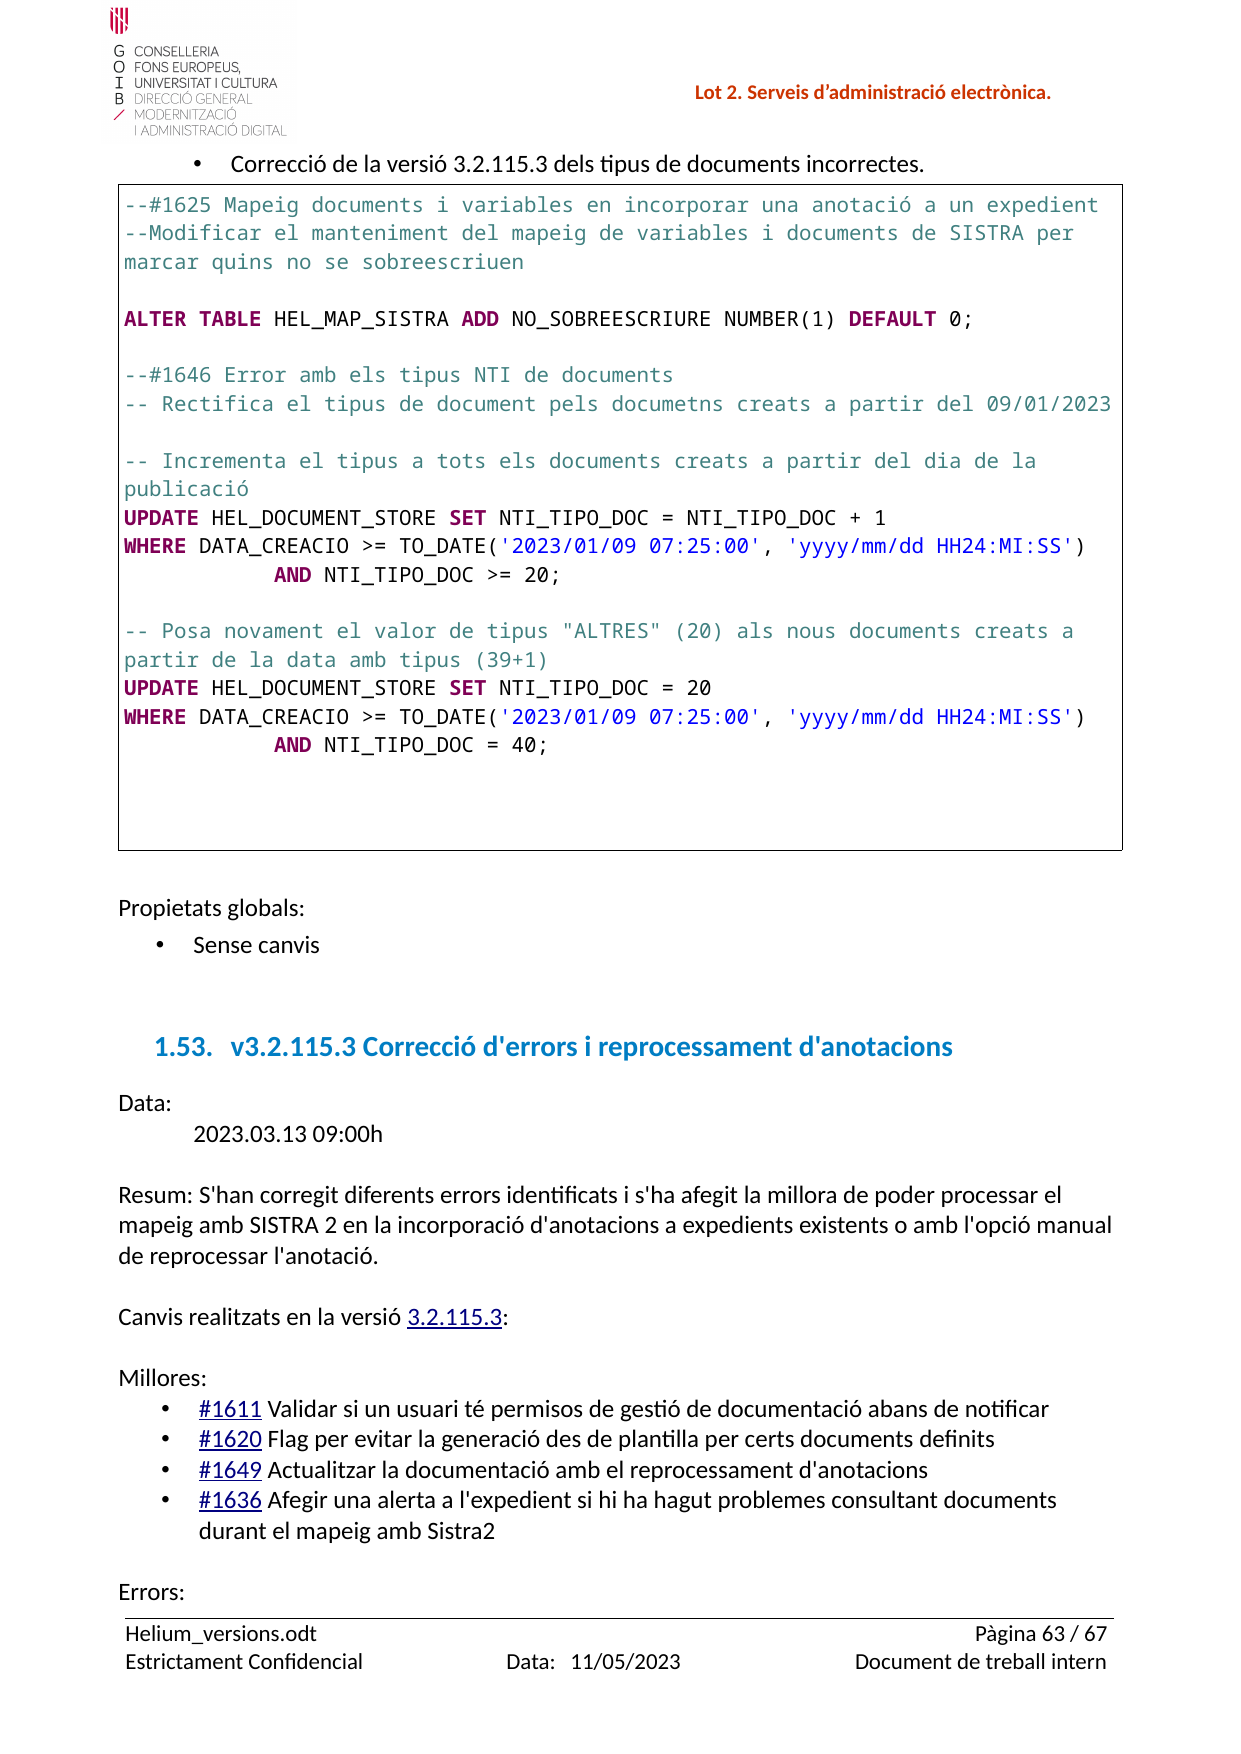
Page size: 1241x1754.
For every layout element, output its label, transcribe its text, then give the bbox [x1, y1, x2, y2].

picture [100, 0, 297, 144]
list #1636 Afegir una alerta a l'expedient si hi ha hagut problemes consultant documents durant el mapeig amb Sistra2 [161, 1484, 1122, 1545]
text Canvis realitzats en la versió 3.2.115.3: [118, 1301, 1122, 1332]
list Correcció de la versió 3.2.115.3 dels tipus de documents incorrectes. [193, 148, 1122, 178]
table_header --#1625 Mapeig documents i variables en incorporar una anotació a un expedient --Modificar el manteniment del mapeig de variables i documents de SISTRA per marcar quins no se sobreescriuen ALTER TABLE HEL_MAP_SISTRA ADD NO_SOBREESCRIURE NUMBER(1) DEFAULT 0; --#1646 Error amb els tipus NTI de documents -- Rectifica el tipus de document pels documetns creats a partir del 09/01/2023 -- Incrementa el tipus a tots els documents creats a partir del dia de la publicació UPDATE HEL_DOCUMENT_STORE SET NTI_TIPO_DOC = NTI_TIPO_DOC + 1 WHERE DATA_CREACIO >= TO_DATE('2023/01/09 07:25:00', 'yyyy/mm/dd HH24:MI:SS') AND NTI_TIPO_DOC >= 20; -- Posa novament el valor de tipus "ALTRES" (20) als nous documents creats a partir de la data amb tipus (39+1) UPDATE HEL_DOCUMENT_STORE SET NTI_TIPO_DOC = 20 WHERE DATA_CREACIO >= TO_DATE('2023/01/09 07:25:00', 'yyyy/mm/dd HH24:MI:SS') AND NTI_TIPO_DOC = 40; [119, 185, 1122, 850]
subtitle v3.2.115.3 Correcció d'errors i reprocessament d'anotacions [153, 1028, 1122, 1064]
list #1620 Flag per evitar la generació des de plantilla per certs documents definits [161, 1423, 1122, 1454]
list Sense canvis [156, 929, 1122, 959]
list #1611 Validar si un usuari té permisos de gestió de documentació abans de notificar [161, 1393, 1122, 1423]
list #1649 Actualitzar la documentació amb el reprocessament d'anotacions [161, 1454, 1122, 1484]
text Resum: S'han corregit diferents errors identificats i s'ha afegit la millora de poder processar el mapeig amb SISTRA 2 en la incorporació d'anotacions a expedients existents o amb l'opció manual de reprocessar l'anotació. [118, 1179, 1122, 1271]
text Millores: [118, 1362, 1122, 1393]
text Data: [118, 1087, 1122, 1118]
text Errors: [118, 1576, 1122, 1606]
text 2023.03.13 09:00h [118, 1118, 1122, 1148]
text Propietats globals: [118, 892, 1122, 923]
